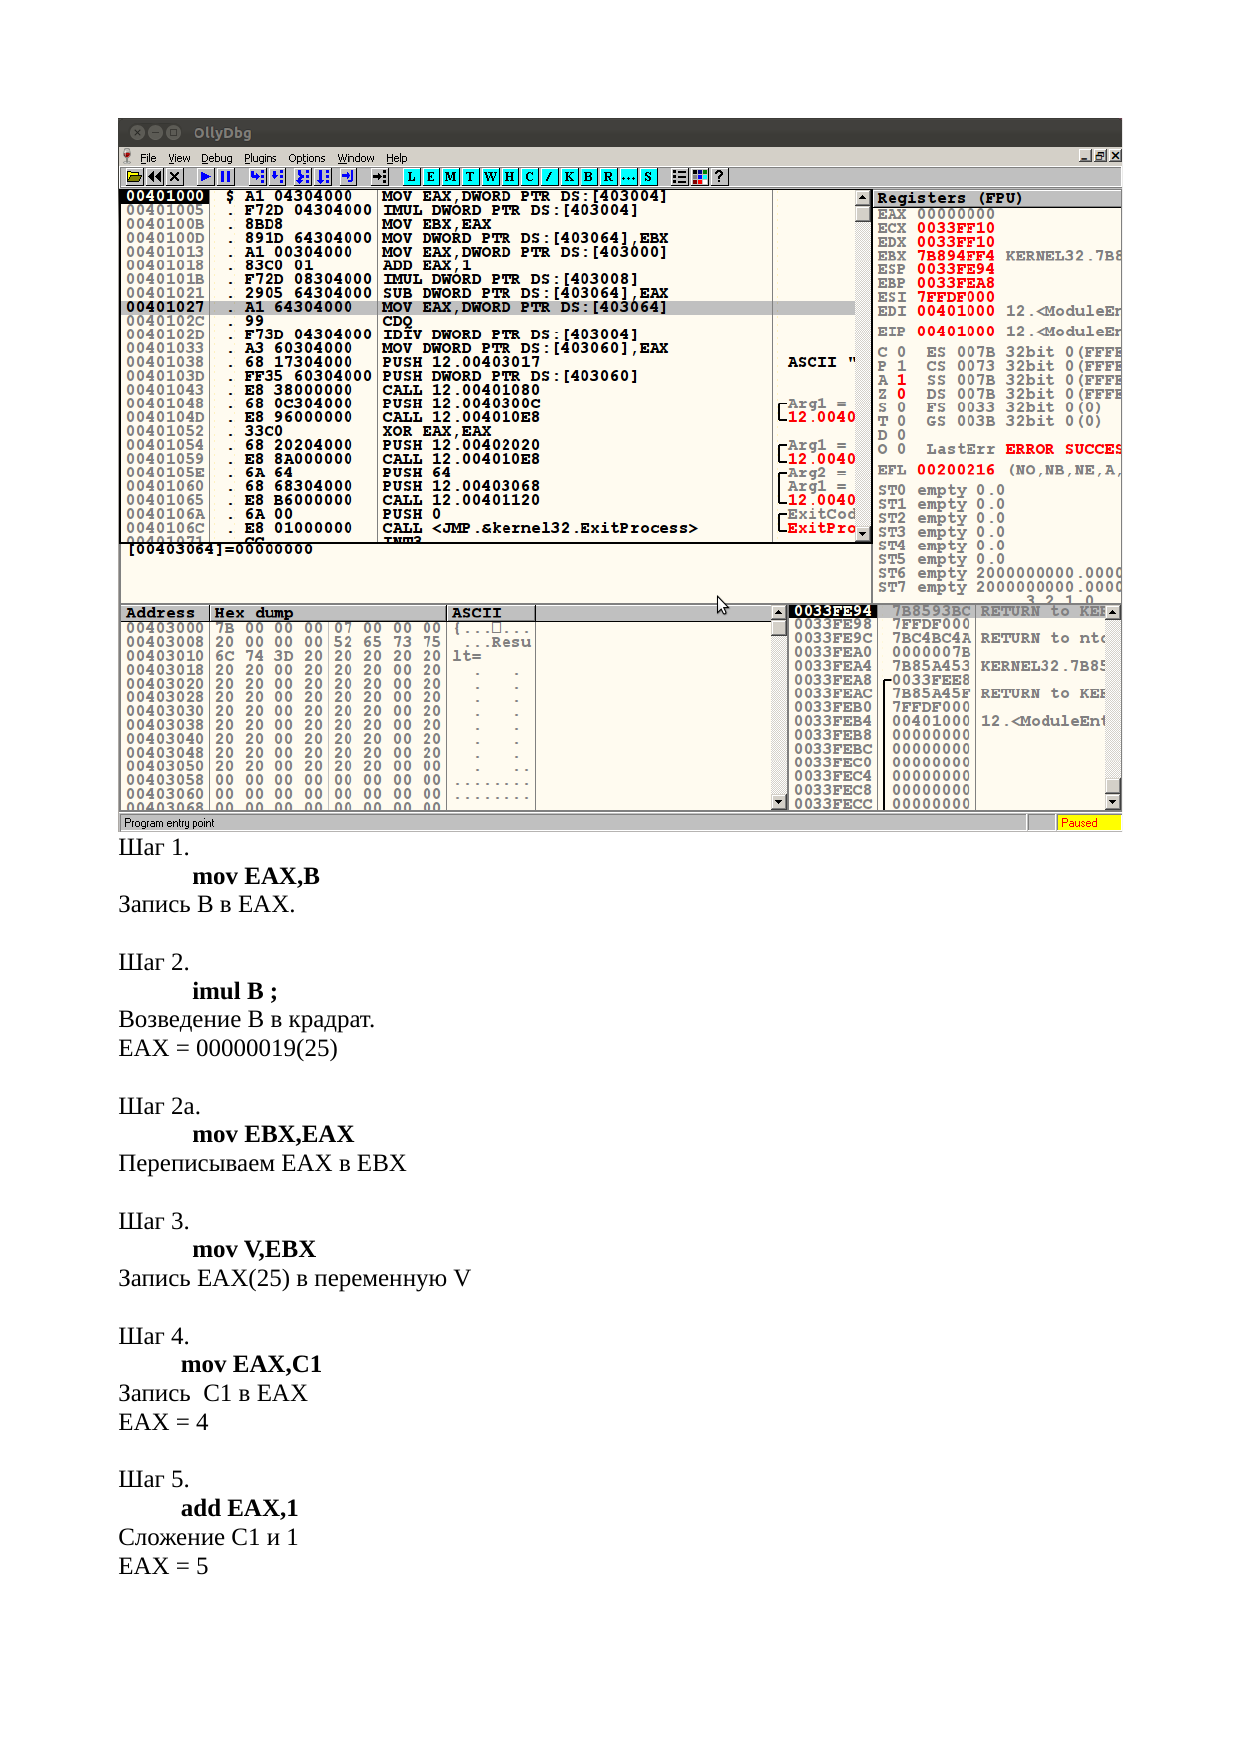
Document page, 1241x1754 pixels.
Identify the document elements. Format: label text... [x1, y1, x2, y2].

text Шаг 1. [118, 832, 1122, 861]
text Шаг 3. [118, 1206, 1122, 1234]
text imul B ; [118, 976, 1122, 1004]
text Шаг 2a. [118, 1091, 1122, 1119]
text Возведение В в крадрат. [118, 1004, 1122, 1033]
text mov EAX,B [118, 861, 1122, 889]
text EAХ = 5 [118, 1551, 1122, 1579]
text Сложение С1 и 1 [118, 1522, 1122, 1551]
text Запись С1 в ЕАХ [118, 1378, 1122, 1407]
text mov EBX,EAX [118, 1119, 1122, 1148]
text mov V,EBX [118, 1234, 1122, 1263]
text Шаг 5. [118, 1464, 1122, 1493]
text add EAX,1 [118, 1493, 1122, 1522]
text Шаг 4. [118, 1321, 1122, 1349]
text Запись В в EAX. [118, 889, 1122, 918]
picture [118, 118, 1123, 832]
text EAХ = 4 [118, 1407, 1122, 1436]
text EAX = 00000019(25) [118, 1033, 1122, 1062]
text Шаг 2. [118, 947, 1122, 976]
text Запись EAX(25) в переменную V [118, 1263, 1122, 1292]
text Переписываем EAX в EBX [118, 1148, 1122, 1177]
text mov EAX,C1 [118, 1349, 1122, 1378]
